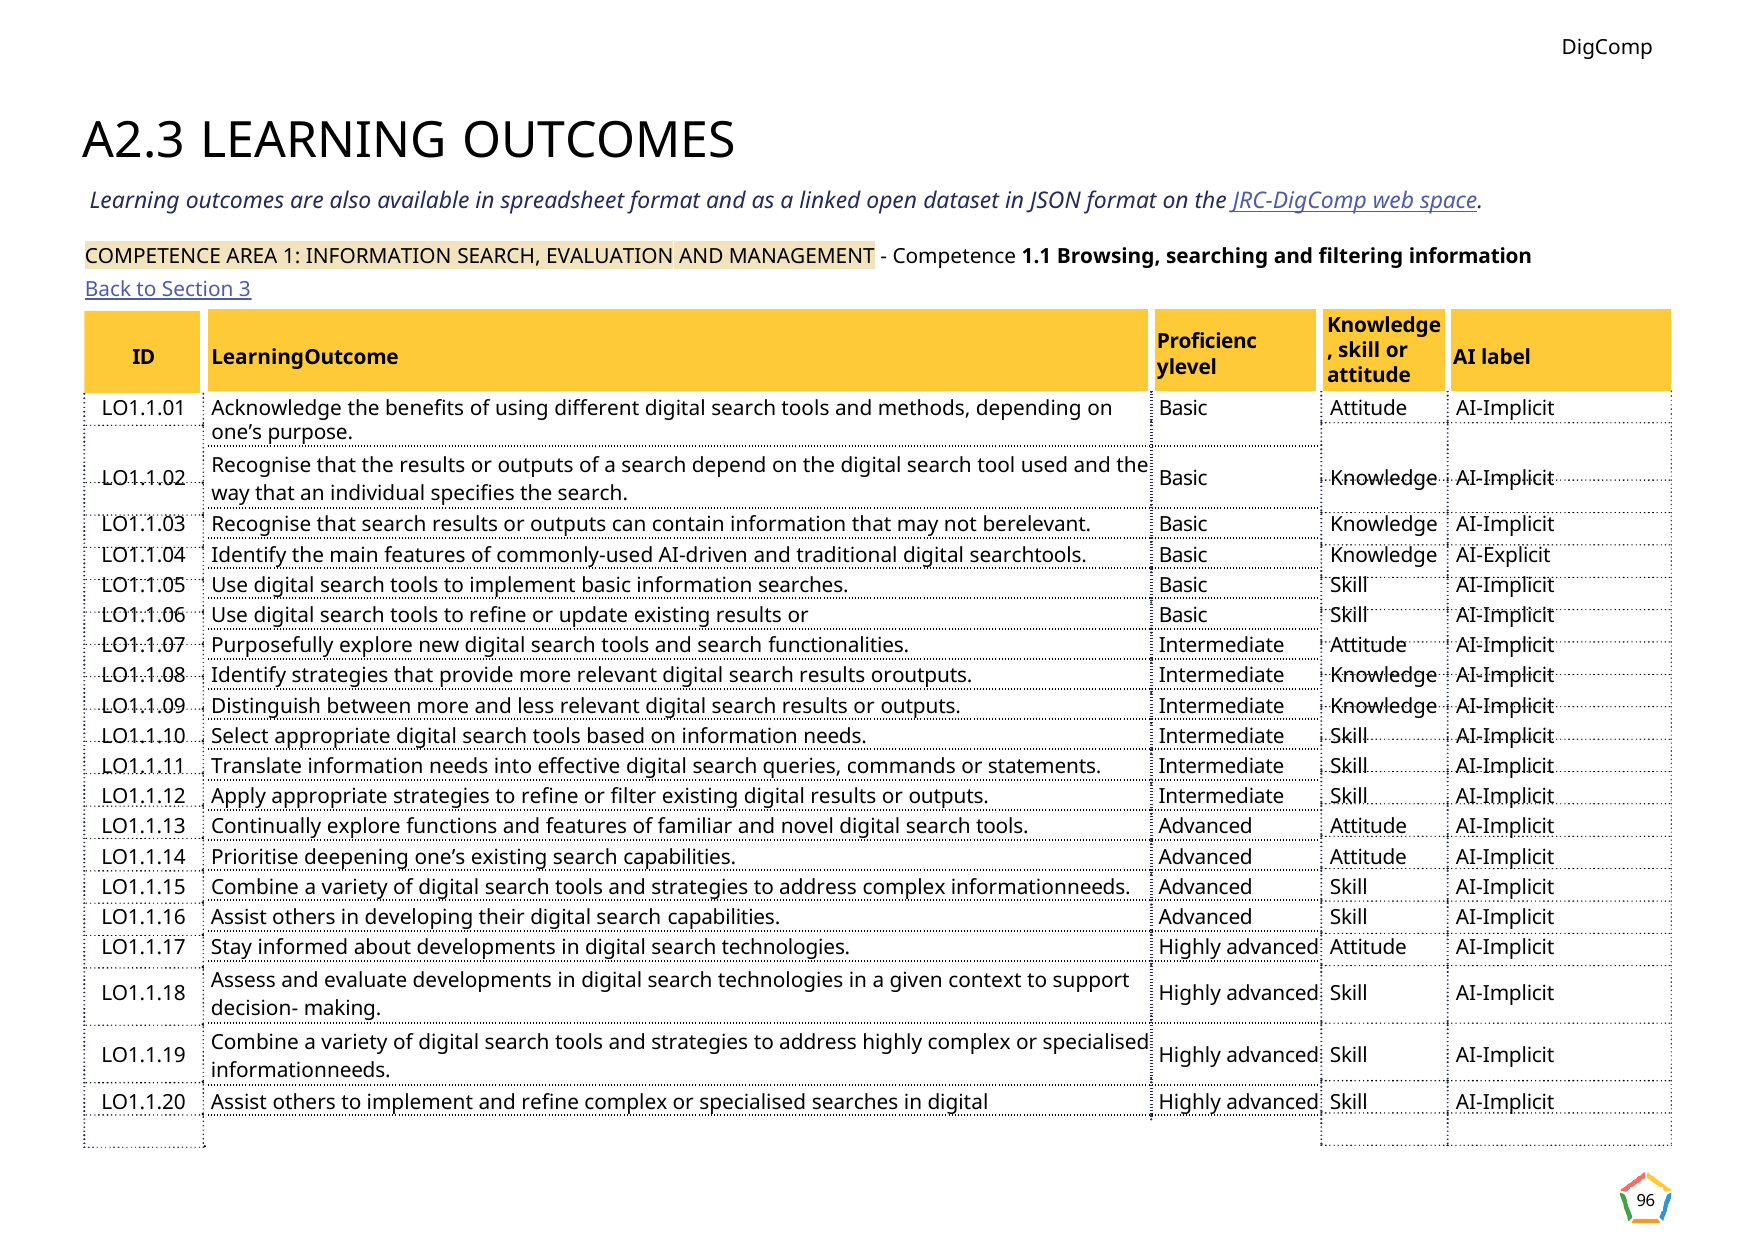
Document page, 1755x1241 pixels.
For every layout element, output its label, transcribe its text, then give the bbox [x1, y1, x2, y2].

table_cell Intermediate [1151, 718, 1319, 748]
table_cell AI-Implicit [1448, 899, 1671, 929]
table_cell AI-Implicit [1448, 658, 1671, 688]
table_cell Basic [1151, 567, 1319, 597]
table_cell AI-Implicit [1448, 688, 1671, 718]
table_cell AI-Implicit [1448, 748, 1671, 778]
table_cell Acknowledge the benefits of using different digital search tools and methods, depending on one’s purpose. [208, 391, 1151, 444]
table_cell AI-Implicit [1448, 809, 1671, 839]
table_cell Knowledge, skill or attitude [1323, 309, 1445, 391]
table_cell AI-Implicit [1448, 1084, 1671, 1114]
table_cell AI-Implicit [1448, 718, 1671, 748]
table_cell AI-Implicit [1448, 445, 1671, 507]
table_cell Skill [1320, 899, 1448, 929]
table_cell Skill [1320, 960, 1448, 1022]
table_cell AI-Implicit [1448, 391, 1671, 444]
table_cell Basic [1151, 391, 1319, 444]
table_cell AI-Implicit [1448, 960, 1671, 1022]
table_cell Advanced [1151, 899, 1319, 929]
table_cell Attitude [1320, 839, 1448, 869]
table_header COMPETENCE AREA 1: INFORMATION SEARCH, EVALUATION AND MANAGEMENT - Competence 1.1 Browsing, searching and filtering information Back to Section 3 [85, 241, 1671, 309]
table_cell AI-Implicit [1448, 869, 1671, 899]
table_cell AI-Implicit [1448, 1022, 1671, 1084]
table_cell LO1.1.16 [85, 899, 208, 929]
table_cell LO1.1.09 [85, 688, 208, 718]
table_cell Knowledge [1320, 688, 1448, 718]
table_cell Identify the main features of commonly-used AI-driven and traditional digital searchtools. [208, 537, 1151, 567]
table_cell Attitude [1320, 628, 1448, 658]
table_cell LO1.1.13 [85, 809, 208, 839]
table_cell LO1.1.03 [85, 507, 208, 537]
table_cell Recognise that the results or outputs of a search depend on the digital search tool used and the way that an individual specifies the search. [208, 445, 1151, 507]
table_cell Stay informed about developments in digital search technologies. [208, 930, 1151, 960]
table_cell Skill [1320, 869, 1448, 899]
table_cell Skill [1320, 748, 1448, 778]
table_cell Assist others to implement and refine complex or specialised searches in digital [208, 1084, 1151, 1114]
table_cell Advanced [1151, 869, 1319, 899]
table_cell AI-Explicit [1448, 537, 1671, 567]
table_cell Knowledge [1320, 445, 1448, 507]
table_cell AI-Implicit [1448, 839, 1671, 869]
table_cell Skill [1320, 567, 1448, 597]
table_cell Attitude [1320, 930, 1448, 960]
table_cell Identify strategies that provide more relevant digital search results oroutputs. [208, 658, 1151, 688]
table_cell LearningOutcome [208, 309, 1148, 391]
table_cell LO1.1.08 [85, 658, 208, 688]
table_cell Attitude [1320, 391, 1448, 444]
table_cell Highly advanced [1151, 960, 1319, 1022]
table_cell Skill [1320, 1084, 1448, 1114]
table_cell Skill [1320, 597, 1448, 627]
table_cell AI-Implicit [1448, 930, 1671, 960]
table_cell LO1.1.11 [85, 748, 208, 778]
table_cell Intermediate [1151, 628, 1319, 658]
table_cell Continually explore functions and features of familiar and novel digital search tools. [208, 809, 1151, 839]
table_cell Highly advanced [1151, 1084, 1319, 1114]
table_cell LO1.1.07 [85, 628, 208, 658]
table_cell Advanced [1151, 809, 1319, 839]
table_cell Combine a variety of digital search tools and strategies to address complex informationneeds. [208, 869, 1151, 899]
table_cell Knowledge [1320, 537, 1448, 567]
table_cell Basic [1151, 507, 1319, 537]
table_cell LO1.1.19 [85, 1022, 208, 1084]
table_cell Combine a variety of digital search tools and strategies to address highly complex or specialised informationneeds. [208, 1022, 1151, 1084]
table_cell LO1.1.14 [85, 839, 208, 869]
table_cell Knowledge [1320, 507, 1448, 537]
table_cell Intermediate [1151, 658, 1319, 688]
table_cell AI-Implicit [1448, 567, 1671, 597]
table_cell Intermediate [1151, 779, 1319, 809]
table_cell LO1.1.15 [85, 869, 208, 899]
text Learning outcomes are also available in spreadsheet format and as a linked open dataset in JSON format on the JRC-DigComp web space. [89, 184, 1710, 216]
table_cell Select appropriate digital search tools based on information needs. [208, 718, 1151, 748]
table_cell Basic [1151, 597, 1319, 627]
table_cell Prioritise deepening one’s existing search capabilities. [208, 839, 1151, 869]
table_cell Use digital search tools to refine or update existing results or [208, 597, 1151, 627]
table_cell Purposefully explore new digital search tools and search functionalities. [208, 628, 1151, 658]
table_cell Translate information needs into effective digital search queries, commands or statements. [208, 748, 1151, 778]
table_cell Advanced [1151, 839, 1319, 869]
table_cell LO1.1.06 [85, 597, 208, 627]
table_cell AI label [1451, 309, 1671, 391]
table_cell AI-Implicit [1448, 779, 1671, 809]
table_cell Intermediate [1151, 748, 1319, 778]
table_cell LO1.1.12 [85, 779, 208, 809]
table_cell Skill [1320, 718, 1448, 748]
table_cell Use digital search tools to implement basic information searches. [208, 567, 1151, 597]
table_cell Highly advanced [1151, 1022, 1319, 1084]
table_cell AI-Implicit [1448, 628, 1671, 658]
table_cell Skill [1320, 779, 1448, 809]
subtitle A2.3 LEARNING OUTCOMES [83, 104, 1710, 172]
table_cell LO1.1.18 [85, 960, 208, 1022]
table_cell Apply appropriate strategies to refine or filter existing digital results or outputs. [208, 779, 1151, 809]
table_cell Assess and evaluate developments in digital search technologies in a given context to support decision- making. [208, 960, 1151, 1022]
table_cell Intermediate [1151, 688, 1319, 718]
table_cell Knowledge [1320, 658, 1448, 688]
table_cell Highly advanced [1151, 930, 1319, 960]
table_cell LO1.1.10 [85, 718, 208, 748]
table_cell Skill [1320, 1022, 1448, 1084]
table_cell AI-Implicit [1448, 597, 1671, 627]
table_cell LO1.1.04 [85, 537, 208, 567]
table_cell Attitude [1320, 809, 1448, 839]
table_cell LO1.1.20 [85, 1084, 208, 1114]
table_cell Proficiencylevel [1155, 309, 1316, 391]
table_cell Basic [1151, 445, 1319, 507]
table_cell Recognise that search results or outputs can contain information that may not berelevant. [208, 507, 1151, 537]
table_cell Assist others in developing their digital search capabilities. [208, 899, 1151, 929]
table_cell AI-Implicit [1448, 507, 1671, 537]
table_cell LO1.1.02 [85, 445, 208, 507]
table_cell LO1.1.05 [85, 567, 208, 597]
table_cell LO1.1.17 [85, 930, 208, 960]
table_cell Basic [1151, 537, 1319, 567]
table_cell LO1.1.01 [85, 391, 208, 444]
table_cell Distinguish between more and less relevant digital search results or outputs. [208, 688, 1151, 718]
